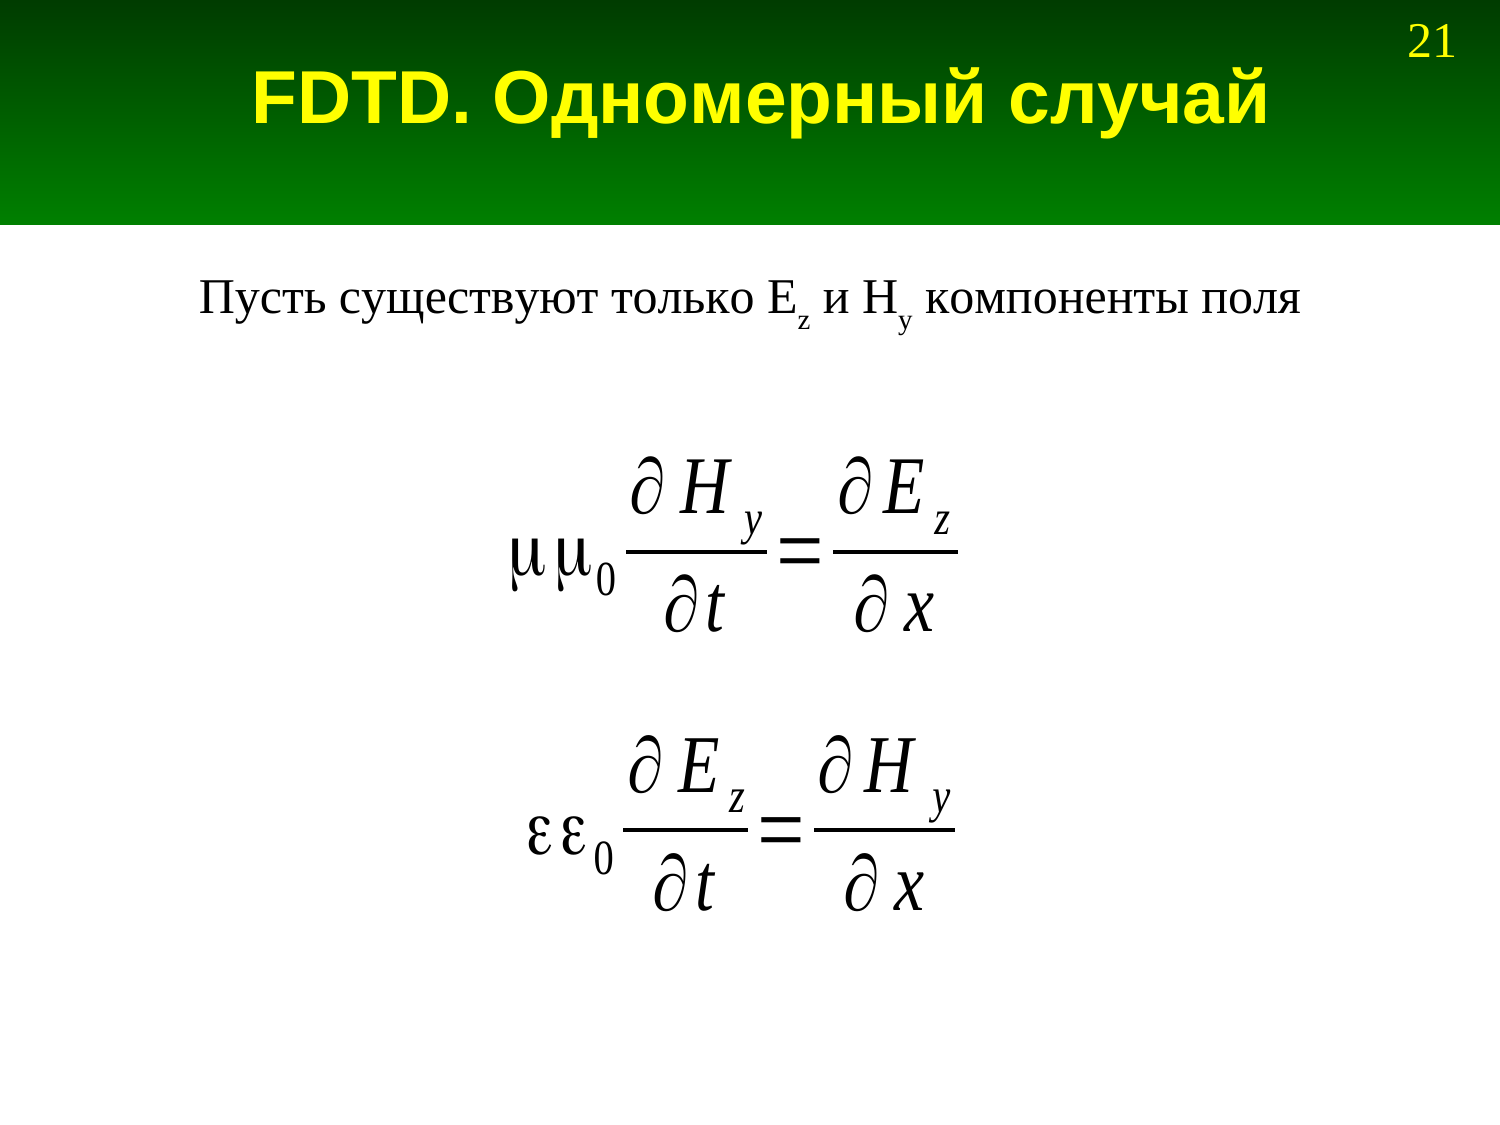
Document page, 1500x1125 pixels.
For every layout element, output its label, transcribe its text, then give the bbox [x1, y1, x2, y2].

text_box Пусть существуют только Ez и Hy компоненты поля [183, 255, 1317, 350]
chart [508, 720, 974, 927]
chart [490, 441, 977, 648]
title FDTD. Одномерный случай [123, 0, 1399, 188]
